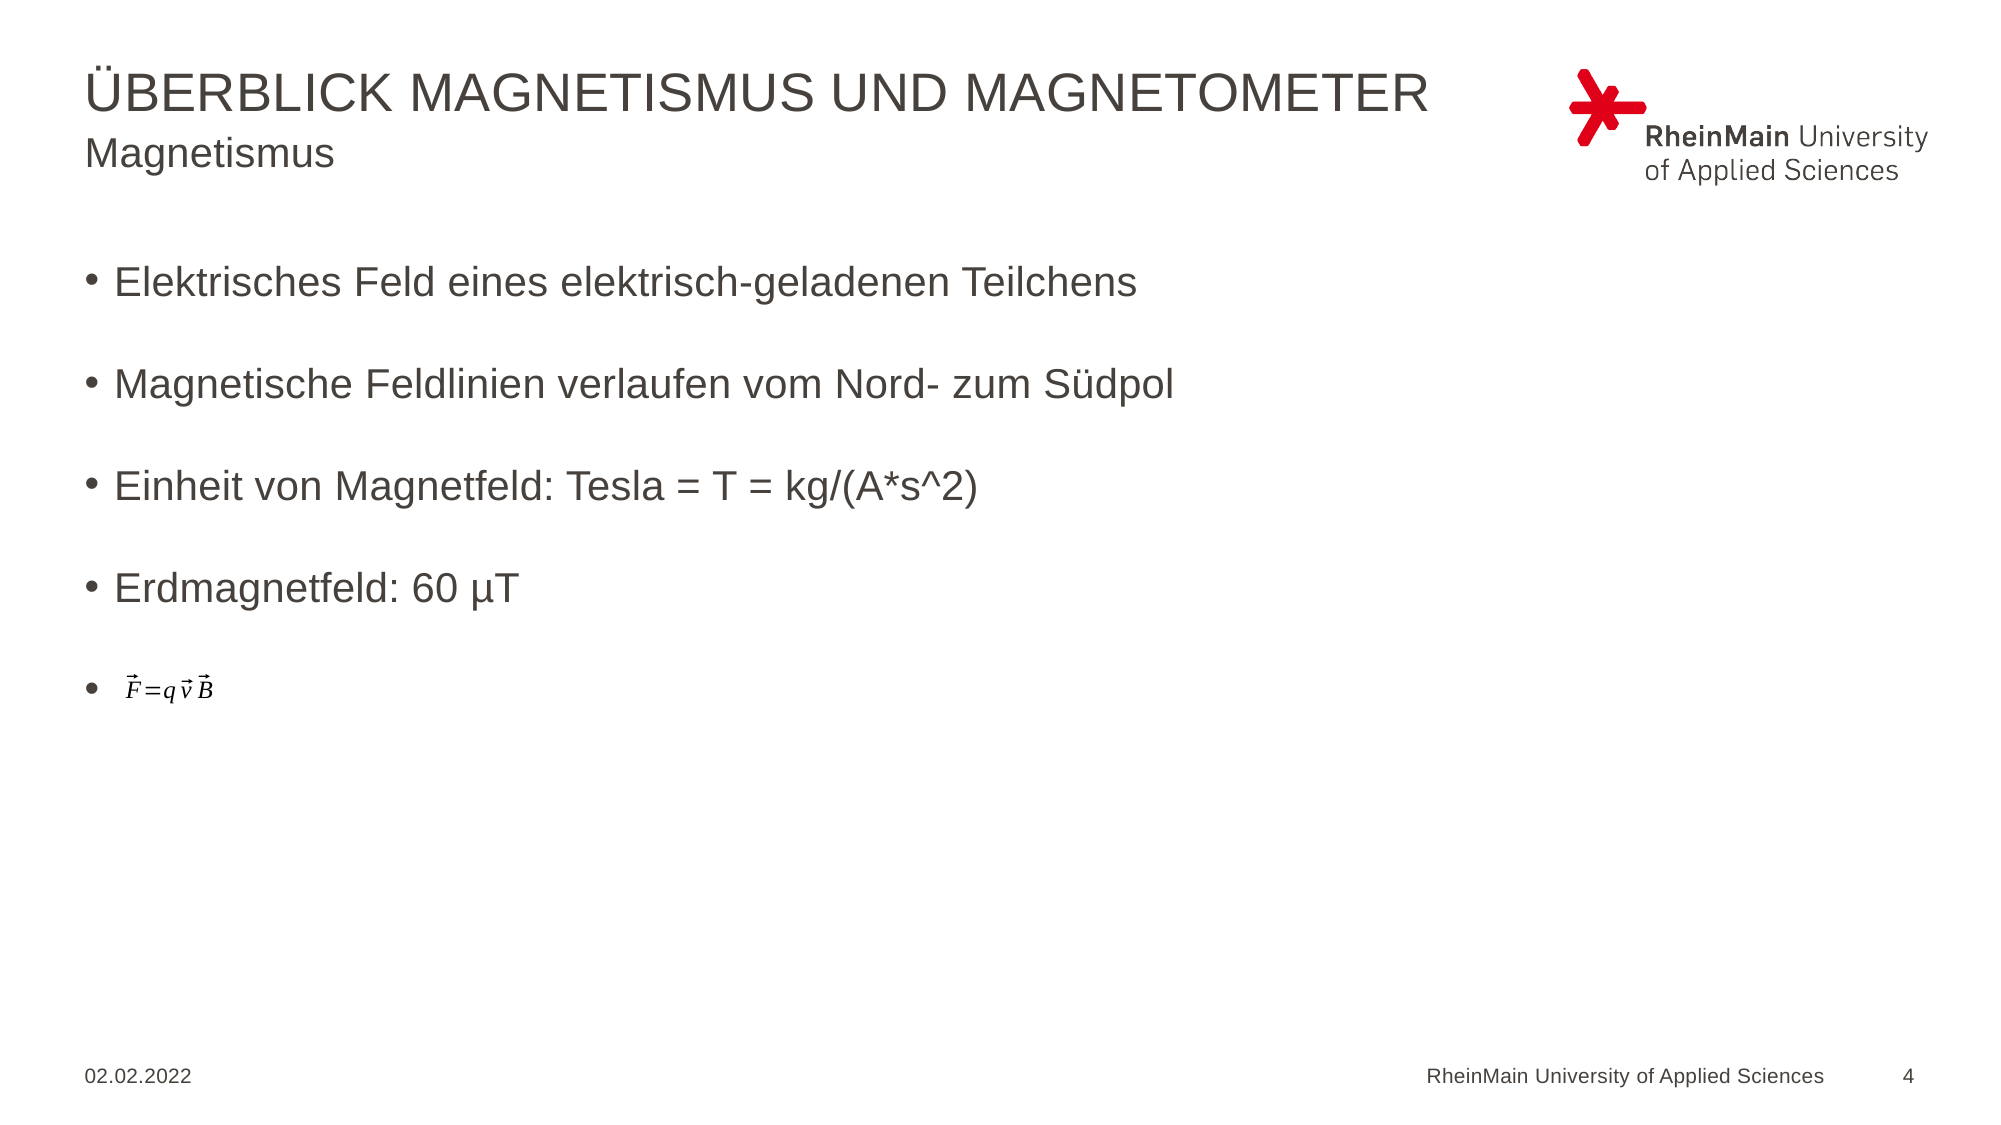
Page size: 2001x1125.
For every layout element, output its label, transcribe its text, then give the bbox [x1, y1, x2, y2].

chart [118, 673, 237, 733]
slide_number 02.02.2022 [84, 1059, 325, 1090]
title Überblick Magnetismus und magnetometer [84, 66, 1443, 124]
list Magnetismus [84, 125, 1443, 224]
footer RheinMain University of Applied Sciences [701, 1059, 1845, 1090]
picture [1537, 37, 1960, 212]
slide_number [1845, 1059, 1915, 1090]
list Elektrisches Feld eines elektrisch-geladenen Teilchens Magnetische Feldlinien verlaufen vom Nord- zum Südpol Einheit von Magnetfeld: Tesla = T = kg/(A*s^2) Erdmagnetfeld: 60 µT [84, 253, 1916, 738]
